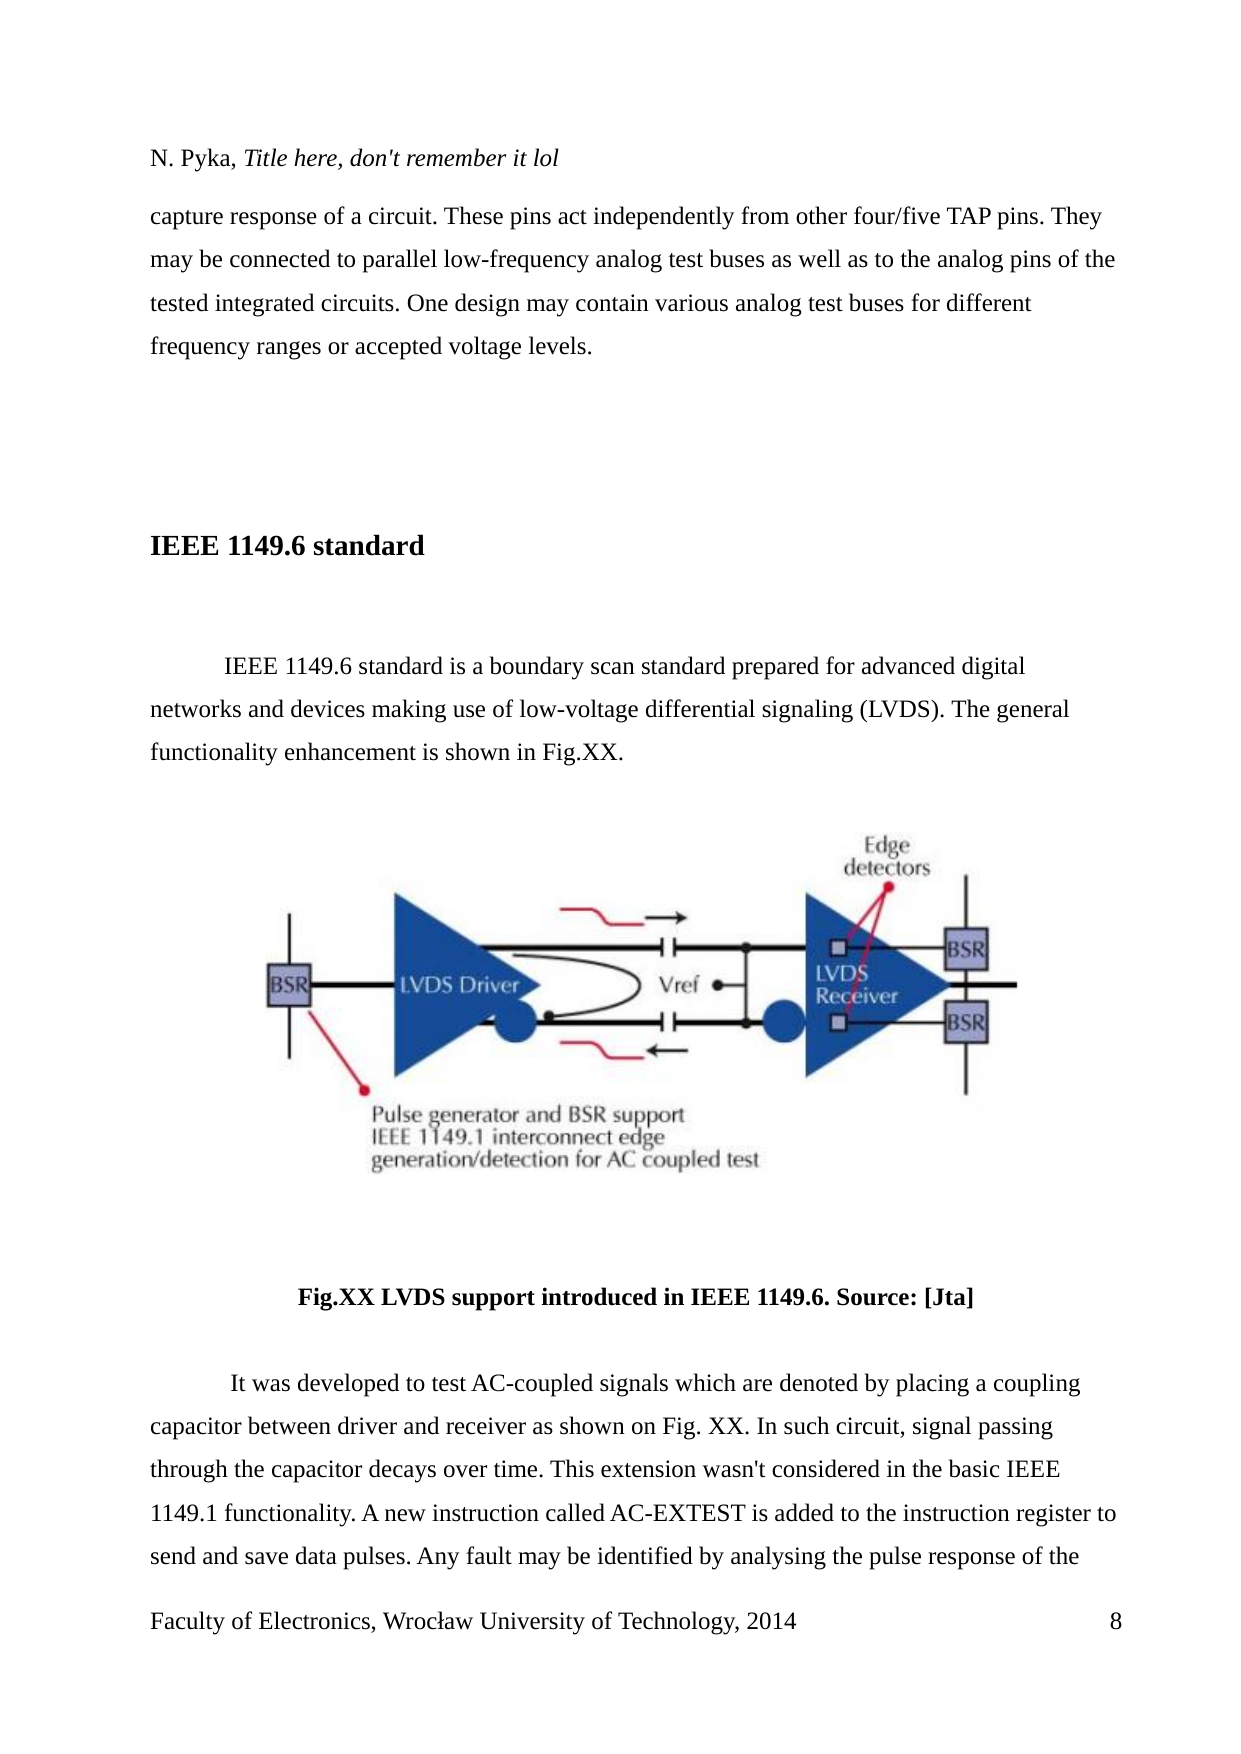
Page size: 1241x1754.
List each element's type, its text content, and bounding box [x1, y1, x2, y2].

subtitle IEEE 1149.6 standard [150, 528, 1122, 562]
picture [241, 781, 1022, 1182]
text Fig.XX LVDS support introduced in IEEE 1149.6. Source: [Jta] [150, 1282, 1122, 1311]
text IEEE 1149.6 standard is a boundary scan standard prepared for advanced digital networks and devices making use of low-voltage differential signaling (LVDS). The general functionality enhancement is shown in Fig.XX. [150, 651, 1122, 766]
text capture response of a circuit. These pins act independently from other four/five TAP pins. They may be connected to parallel low-frequency analog test buses as well as to the analog pins of the tested integrated circuits. One design may contain various analog test buses for different frequency ranges or accepted voltage levels. [150, 201, 1122, 359]
text It was developed to test AC-coupled signals which are denoted by placing a coupling capacitor between driver and receiver as shown on Fig. XX. In such circuit, signal passing through the capacitor decays over time. This extension wasn't considered in the basic IEEE 1149.1 functionality. A new instruction called AC-EXTEST is added to the instruction register to send and save data pulses. Any fault may be identified by analysing the pulse response of the [150, 1368, 1122, 1569]
